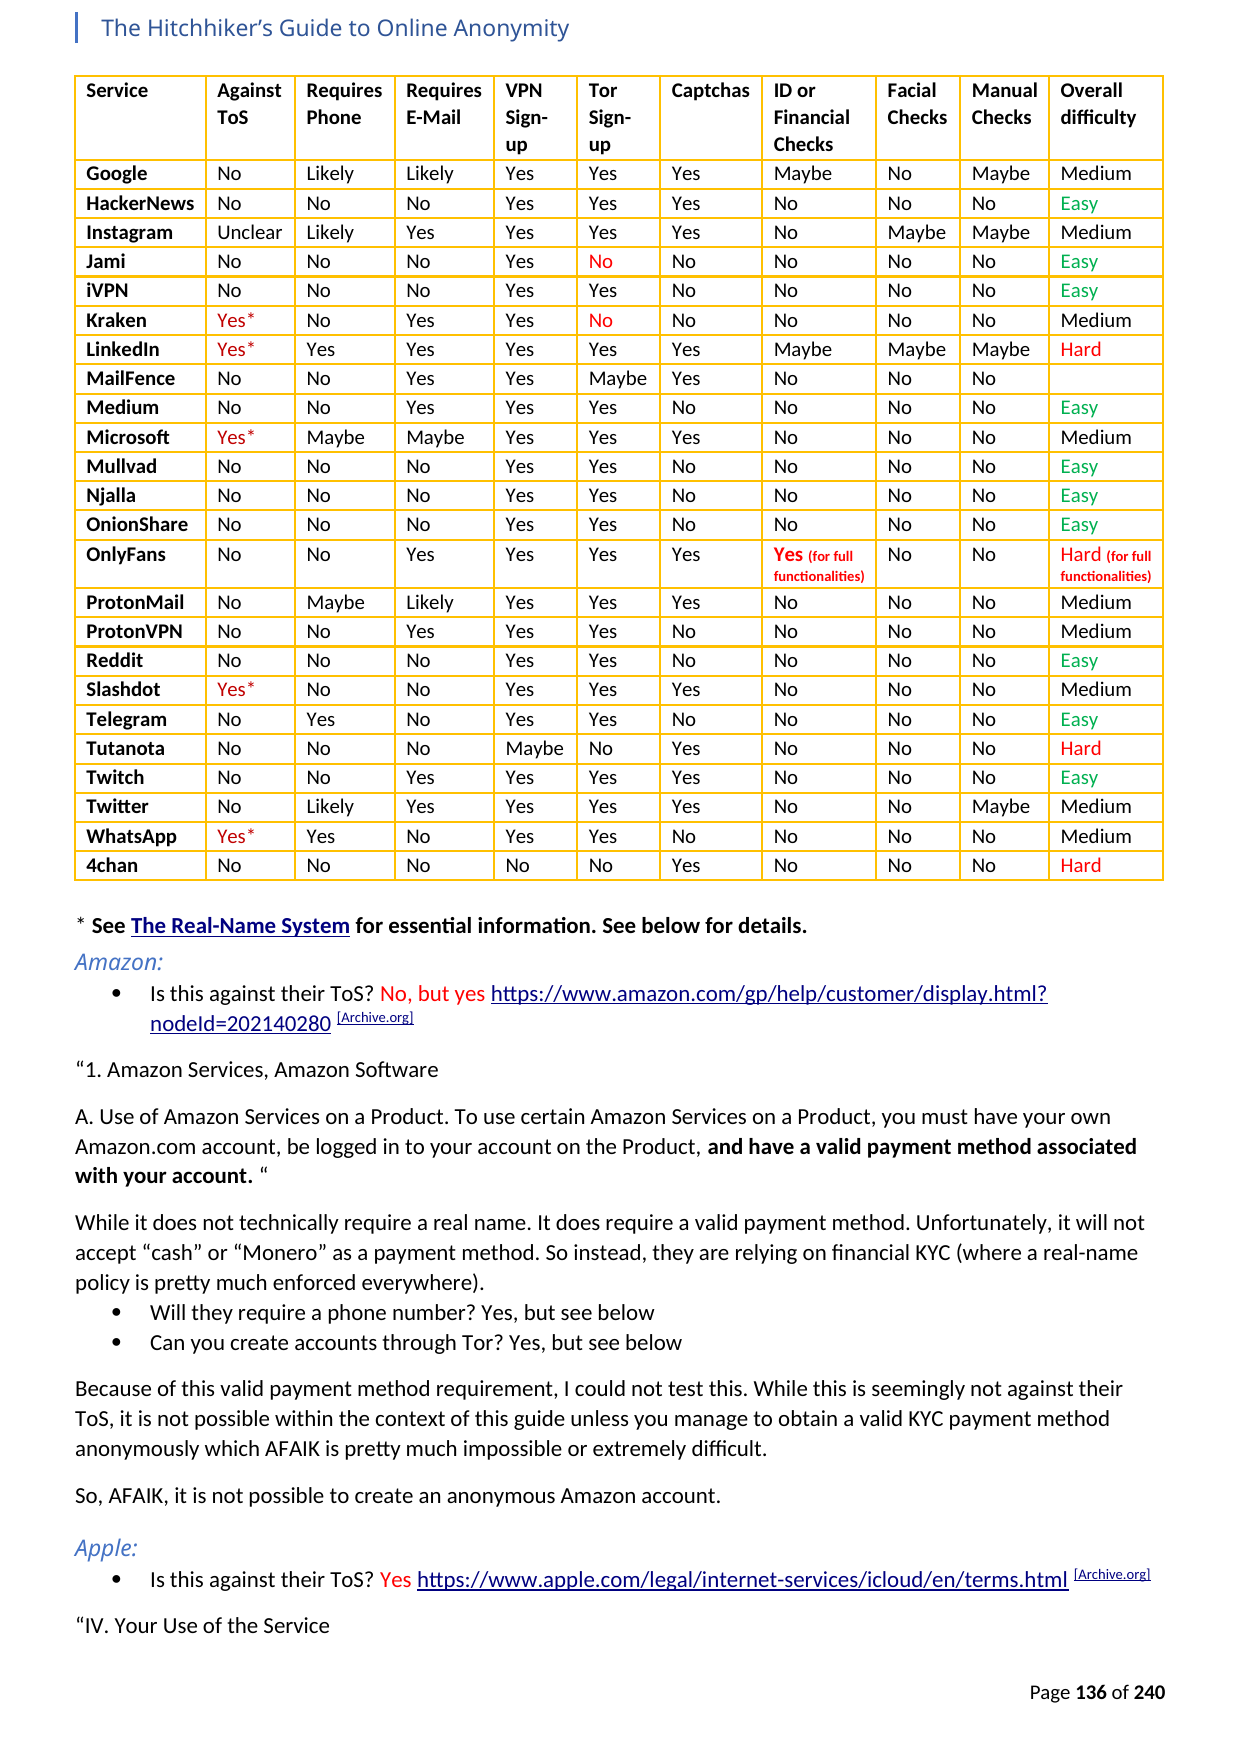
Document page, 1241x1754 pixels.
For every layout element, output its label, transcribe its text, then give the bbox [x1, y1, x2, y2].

table_header VPN Sign-up [495, 77, 576, 158]
table_cell No [207, 278, 294, 305]
text * See The Real-Name System for essential information. See below for details. [75, 911, 1165, 939]
table_cell Easy [1050, 395, 1162, 422]
table_cell No [961, 618, 1048, 645]
table_cell No [877, 161, 959, 188]
table_cell Maybe [396, 424, 493, 451]
table_cell No [207, 765, 294, 792]
table_cell No [207, 248, 294, 275]
table_cell Yes [578, 589, 659, 616]
table_cell Yes [296, 706, 394, 733]
table_cell Slashdot [76, 677, 205, 704]
table_cell Yes [661, 365, 761, 392]
table_cell Yes* [207, 823, 294, 850]
table_cell Yes [578, 794, 659, 821]
table_cell Yes [661, 424, 761, 451]
table_cell No [961, 307, 1048, 334]
table_cell No [578, 248, 659, 275]
table_cell Yes (for full functionalities) [763, 541, 875, 587]
table_cell No [961, 852, 1048, 879]
table_cell Instagram [76, 219, 205, 246]
table_cell Yes [578, 219, 659, 246]
table_cell No [763, 648, 875, 674]
table_cell No [396, 648, 493, 674]
table_cell Yes [578, 511, 659, 539]
table_cell Medium [1050, 794, 1162, 821]
table_cell Maybe [495, 735, 576, 762]
table_cell No [763, 395, 875, 422]
table_cell Yes [578, 541, 659, 587]
table_cell No [763, 453, 875, 480]
table_cell No [961, 677, 1048, 704]
table_cell No [877, 395, 959, 422]
table_cell Yes [495, 365, 576, 392]
table_cell No [763, 248, 875, 275]
table_cell No [961, 541, 1048, 587]
list Will they require a phone number? Yes, but see below [112, 1298, 1165, 1326]
table_cell ProtonVPN [76, 618, 205, 645]
table_cell No [961, 248, 1048, 275]
table_cell 4chan [76, 852, 205, 879]
table_cell Maybe [961, 219, 1048, 246]
table_cell No [877, 453, 959, 480]
table_cell Yes [661, 852, 761, 879]
table_cell Easy [1050, 706, 1162, 733]
table_cell Medium [1050, 424, 1162, 451]
table_cell No [961, 453, 1048, 480]
table_cell No [961, 735, 1048, 762]
table_cell Yes [661, 541, 761, 587]
table_cell Yes [578, 453, 659, 480]
table_cell Yes [578, 677, 659, 704]
table_cell Medium [1050, 677, 1162, 704]
table_cell Yes [495, 219, 576, 246]
table_cell Yes [495, 395, 576, 422]
table_cell No [877, 482, 959, 509]
table_cell No [661, 482, 761, 509]
table_cell No [207, 453, 294, 480]
table_cell Medium [1050, 589, 1162, 616]
table_cell No [207, 589, 294, 616]
table_cell Yes [396, 765, 493, 792]
table_cell No [877, 365, 959, 392]
table_cell No [877, 618, 959, 645]
table_cell No [961, 278, 1048, 305]
table_cell No [296, 395, 394, 422]
table_header Requires Phone [296, 77, 394, 158]
table_cell No [877, 823, 959, 850]
table_cell Medium [1050, 618, 1162, 645]
table_cell Yes [495, 823, 576, 850]
table_cell Yes [661, 161, 761, 188]
table_cell No [763, 482, 875, 509]
table_cell Yes [495, 424, 576, 451]
table_cell Jami [76, 248, 205, 275]
table_cell Yes [661, 190, 761, 217]
table_cell No [396, 511, 493, 539]
table_cell No [763, 794, 875, 821]
table_cell Google [76, 161, 205, 188]
table_cell Telegram [76, 706, 205, 733]
table_cell No [763, 706, 875, 733]
table_cell No [877, 735, 959, 762]
table_cell Yes [578, 618, 659, 645]
table_header Overall difficulty [1050, 77, 1162, 158]
table_cell Yes [296, 823, 394, 850]
table_cell Yes [578, 765, 659, 792]
table_cell No [661, 307, 761, 334]
table_cell No [396, 706, 493, 733]
table_cell Yes [495, 190, 576, 217]
table_cell Njalla [76, 482, 205, 509]
table_cell No [661, 511, 761, 539]
table_cell Kraken [76, 307, 205, 334]
table_cell HackerNews [76, 190, 205, 217]
table_cell No [877, 648, 959, 674]
text Because of this valid payment method requirement, I could not test this. While this is seemingly not against their ToS, it is not possible within the context of this guide unless you manage to obtain a valid KYC payment method anonymously which AFAIK is pretty much impossible or extremely difficult. [75, 1374, 1165, 1462]
table_cell No [763, 365, 875, 392]
table_cell Maybe [763, 161, 875, 188]
table_cell No [296, 541, 394, 587]
table_cell Yes [396, 219, 493, 246]
table_cell No [661, 823, 761, 850]
table_cell Hard [1050, 852, 1162, 879]
table_cell No [296, 852, 394, 879]
table_cell Yes* [207, 677, 294, 704]
table_cell No [877, 765, 959, 792]
table_cell No [396, 453, 493, 480]
table_cell No [763, 589, 875, 616]
table_cell Reddit [76, 648, 205, 674]
list Is this against their ToS? No, but yes https://www.amazon.com/gp/help/customer/display.html?nodeId=202140280 [Archive.org] [112, 979, 1165, 1037]
table_cell No [763, 278, 875, 305]
table_cell Easy [1050, 190, 1162, 217]
table_cell No [961, 589, 1048, 616]
table_cell Likely [396, 589, 493, 616]
table_cell Likely [296, 219, 394, 246]
table_cell No [763, 511, 875, 539]
table_cell No [396, 482, 493, 509]
table_cell Yes [396, 794, 493, 821]
table_cell No [661, 706, 761, 733]
table_cell No [207, 648, 294, 674]
table_cell No [763, 677, 875, 704]
text So, AFAIK, it is not possible to create an anonymous Amazon account. [75, 1481, 1165, 1509]
table_cell No [661, 395, 761, 422]
table_cell Yes [578, 336, 659, 363]
table_cell No [296, 511, 394, 539]
table_cell No [396, 190, 493, 217]
table_cell No [877, 248, 959, 275]
table_cell WhatsApp [76, 823, 205, 850]
table_cell No [207, 482, 294, 509]
table_cell Tutanota [76, 735, 205, 762]
table_cell No [207, 161, 294, 188]
table_cell No [763, 307, 875, 334]
table_cell No [763, 424, 875, 451]
table_cell MailFence [76, 365, 205, 392]
table_cell Yes [495, 706, 576, 733]
table_cell Medium [1050, 365, 1162, 392]
table_cell Yes [396, 365, 493, 392]
table_cell Yes [495, 794, 576, 821]
table_cell Maybe [296, 589, 394, 616]
table_cell No [396, 823, 493, 850]
table_cell Easy [1050, 248, 1162, 275]
table_cell No [296, 307, 394, 334]
table_cell Medium [1050, 219, 1162, 246]
table_cell No [877, 541, 959, 587]
table_cell Easy [1050, 765, 1162, 792]
table_cell Yes [661, 765, 761, 792]
table_cell Yes [661, 589, 761, 616]
table_cell No [207, 511, 294, 539]
table_cell Yes [396, 618, 493, 645]
table_cell iVPN [76, 278, 205, 305]
table_cell No [763, 190, 875, 217]
table_cell No [961, 648, 1048, 674]
table_cell No [207, 735, 294, 762]
table_cell Yes [661, 336, 761, 363]
table_cell Likely [296, 161, 394, 188]
table_cell No [877, 278, 959, 305]
table_header Service [76, 77, 205, 158]
table_cell Yes* [207, 307, 294, 334]
table_cell Microsoft [76, 424, 205, 451]
table_cell No [961, 823, 1048, 850]
text “1. Amazon Services, Amazon Software [75, 1055, 1165, 1083]
table_cell No [763, 618, 875, 645]
table_cell Easy [1050, 511, 1162, 539]
table_cell No [578, 852, 659, 879]
table_cell No [296, 365, 394, 392]
table_cell Hard [1050, 336, 1162, 363]
table_cell No [296, 618, 394, 645]
table_cell Maybe [578, 365, 659, 392]
table_cell Medium [76, 395, 205, 422]
table_cell Yes [396, 395, 493, 422]
table_cell Yes [578, 278, 659, 305]
table_cell No [877, 511, 959, 539]
table_cell No [763, 219, 875, 246]
table_cell Maybe [961, 161, 1048, 188]
table_cell No [763, 765, 875, 792]
table_cell OnlyFans [76, 541, 205, 587]
table_cell Yes [495, 161, 576, 188]
table_cell No [396, 677, 493, 704]
table_cell No [296, 735, 394, 762]
table_header Captchas [661, 77, 761, 158]
table_cell No [296, 278, 394, 305]
table_cell Yes [578, 190, 659, 217]
table_cell No [763, 735, 875, 762]
table_cell Yes [661, 219, 761, 246]
table_cell Hard (for full functionalities) [1050, 541, 1162, 587]
table_cell No [207, 365, 294, 392]
table_cell No [296, 248, 394, 275]
table_cell No [661, 248, 761, 275]
table_header Tor Sign-up [578, 77, 659, 158]
table_cell No [296, 190, 394, 217]
table_cell No [877, 677, 959, 704]
table_cell No [296, 765, 394, 792]
text “IV. Your Use of the Service [75, 1611, 1165, 1639]
table_cell Yes [396, 307, 493, 334]
table_cell No [578, 735, 659, 762]
table_cell No [207, 706, 294, 733]
table_cell Yes [495, 307, 576, 334]
table_cell ProtonMail [76, 589, 205, 616]
table_cell Yes [578, 424, 659, 451]
table_cell Yes [578, 482, 659, 509]
table_header Requires E-Mail [396, 77, 493, 158]
table_cell No [495, 852, 576, 879]
list Is this against their ToS? Yes https://www.apple.com/legal/internet-services/icloud/en/terms.html [Archive.org] [112, 1565, 1165, 1593]
table_cell No [877, 706, 959, 733]
table_cell No [207, 190, 294, 217]
table_cell Yes [495, 248, 576, 275]
table_cell No [961, 424, 1048, 451]
subtitle Amazon: [75, 945, 1165, 977]
table_cell Yes [578, 395, 659, 422]
table_cell Yes [495, 677, 576, 704]
table_cell No [396, 852, 493, 879]
table_cell No [877, 852, 959, 879]
table_cell Yes [495, 541, 576, 587]
table_cell No [961, 365, 1048, 392]
table_cell No [207, 395, 294, 422]
table_cell Mullvad [76, 453, 205, 480]
table_cell No [877, 424, 959, 451]
table_cell No [396, 735, 493, 762]
table_cell No [877, 794, 959, 821]
table_cell No [396, 248, 493, 275]
table_cell Yes [396, 541, 493, 587]
table_cell Medium [1050, 307, 1162, 334]
table_cell Maybe [877, 336, 959, 363]
table_cell Yes [661, 735, 761, 762]
table_cell Yes [495, 482, 576, 509]
table_cell Yes [578, 648, 659, 674]
table_cell No [296, 648, 394, 674]
table_cell Yes [296, 336, 394, 363]
table_cell Unclear [207, 219, 294, 246]
table_header Manual Checks [961, 77, 1048, 158]
table_cell Yes [495, 765, 576, 792]
table_cell No [961, 482, 1048, 509]
table_cell Yes [495, 648, 576, 674]
table_cell LinkedIn [76, 336, 205, 363]
table_cell Maybe [296, 424, 394, 451]
table_cell Medium [1050, 161, 1162, 188]
table_cell Yes [578, 161, 659, 188]
table_cell Yes [396, 336, 493, 363]
text A. Use of Amazon Services on a Product. To use certain Amazon Services on a Product, you must have your own Amazon.com account, be logged in to your account on the Product, and have a valid payment method associated with your account. “ [75, 1102, 1165, 1190]
table_cell Hard [1050, 735, 1162, 762]
table_cell No [763, 823, 875, 850]
table_cell Yes [495, 511, 576, 539]
table_header Facial Checks [877, 77, 959, 158]
table_cell Likely [296, 794, 394, 821]
text While it does not technically require a real name. It does require a valid payment method. Unfortunately, it will not accept “cash” or “Monero” as a payment method. So instead, they are relying on financial KYC (where a real-name policy is pretty much enforced everywhere). [75, 1208, 1165, 1296]
table_cell Yes [578, 706, 659, 733]
table_cell Maybe [961, 336, 1048, 363]
table_cell Yes [495, 589, 576, 616]
table_cell Yes [578, 823, 659, 850]
table_cell No [207, 852, 294, 879]
table_cell Yes* [207, 424, 294, 451]
table_cell No [661, 648, 761, 674]
table_cell No [661, 453, 761, 480]
table_cell Easy [1050, 453, 1162, 480]
list Can you create accounts through Tor? Yes, but see below [112, 1328, 1165, 1356]
table_cell No [661, 278, 761, 305]
table_cell Yes [495, 453, 576, 480]
table_cell Maybe [877, 219, 959, 246]
table_cell No [207, 794, 294, 821]
table_cell No [961, 511, 1048, 539]
table_cell No [877, 589, 959, 616]
table_cell Yes [495, 618, 576, 645]
table_cell Yes [495, 336, 576, 363]
table_cell Medium [1050, 823, 1162, 850]
table_cell Yes [661, 794, 761, 821]
table_cell Yes [495, 278, 576, 305]
table_cell No [877, 307, 959, 334]
table_cell Easy [1050, 648, 1162, 674]
table_cell Yes [661, 677, 761, 704]
table_cell No [578, 307, 659, 334]
table_cell No [961, 706, 1048, 733]
table_cell No [961, 765, 1048, 792]
table_cell OnionShare [76, 511, 205, 539]
table_cell No [661, 618, 761, 645]
table_cell No [207, 618, 294, 645]
table_cell No [296, 482, 394, 509]
table_cell No [296, 453, 394, 480]
table_cell No [207, 541, 294, 587]
table_cell No [877, 190, 959, 217]
table_cell No [961, 395, 1048, 422]
table_cell No [961, 190, 1048, 217]
table_cell Twitter [76, 794, 205, 821]
table_header ID or Financial Checks [763, 77, 875, 158]
table_cell No [396, 278, 493, 305]
table_cell Easy [1050, 278, 1162, 305]
table_cell Twitch [76, 765, 205, 792]
subtitle Apple: [75, 1531, 1165, 1563]
table_cell Likely [396, 161, 493, 188]
table_cell No [296, 677, 394, 704]
table_cell Yes* [207, 336, 294, 363]
table_cell Maybe [961, 794, 1048, 821]
table_cell Easy [1050, 482, 1162, 509]
table_header Against ToS [207, 77, 294, 158]
table_cell Maybe [763, 336, 875, 363]
table_cell No [763, 852, 875, 879]
